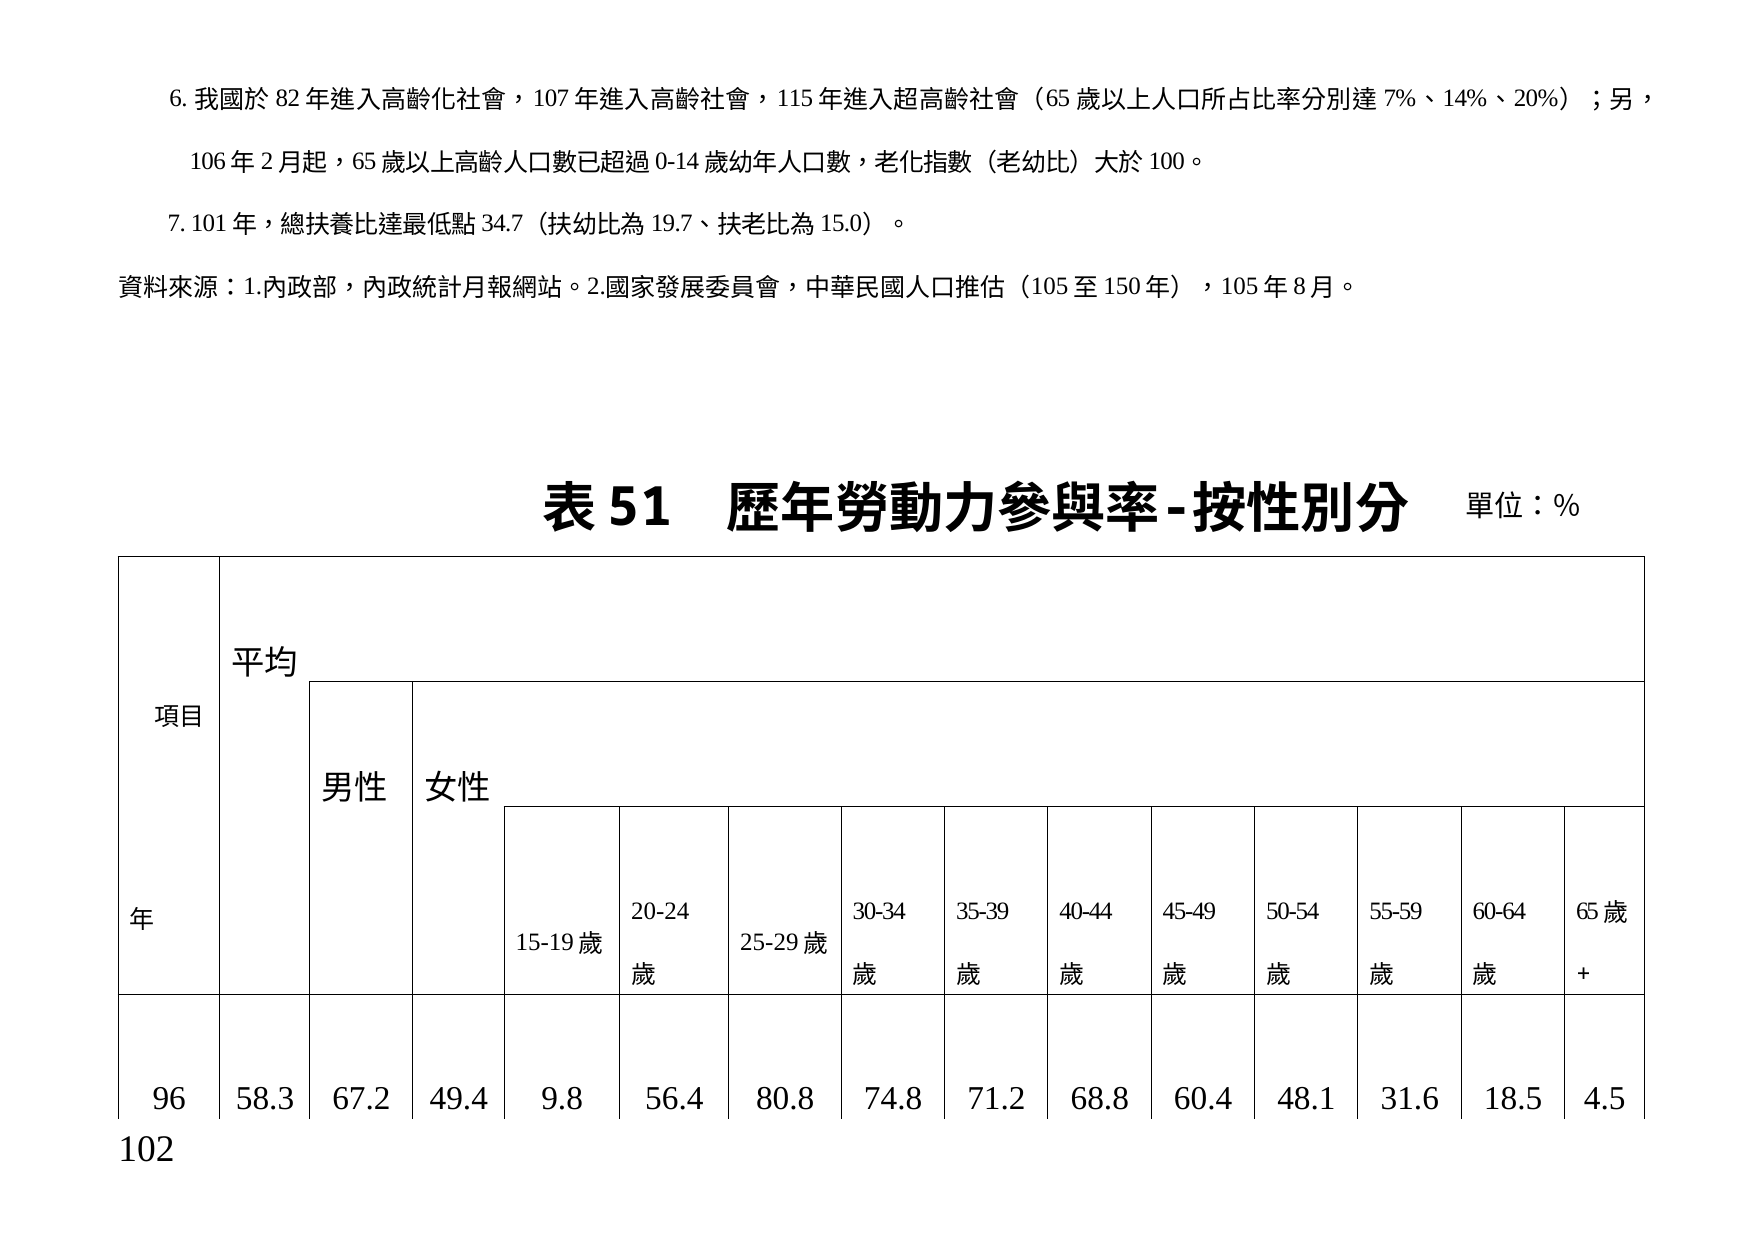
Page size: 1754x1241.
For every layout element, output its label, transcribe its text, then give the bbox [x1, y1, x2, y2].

table_cell 4.5 [1565, 995, 1644, 1118]
table_cell [1048, 682, 1151, 806]
table_cell [620, 682, 729, 806]
table_cell 31.6 [1358, 995, 1461, 1118]
table_header [620, 557, 729, 681]
table_cell 15-19歲 [505, 807, 619, 993]
table_cell [1358, 682, 1461, 806]
table_cell 25-29歲 [729, 807, 841, 993]
table_cell 96 [119, 995, 219, 1118]
table_header [1461, 557, 1564, 681]
table_cell 74.8 [842, 995, 944, 1118]
table_cell 9.8 [505, 995, 619, 1118]
table_cell [220, 681, 309, 806]
table_header 平均 [220, 557, 309, 681]
table_cell 30-34歲 [842, 807, 944, 993]
table_header [310, 557, 413, 681]
table_cell 48.1 [1255, 995, 1357, 1118]
table_cell [1151, 682, 1254, 806]
text 6. 我國於82年進入高齡化社會，107年進入高齡社會，115年進入超高齡社會（65歲以上人口所占比率分別達7%、14%、20%）；另，106年2月起，65歲以上高齡人口數已超過0-14歲幼年人口數，老化指數（老幼比）大於100。 [118, 56, 1636, 181]
table_cell [729, 682, 841, 806]
table_cell 男性 [310, 682, 412, 806]
table_cell 20-24歲 [620, 807, 728, 993]
table_cell [310, 806, 412, 993]
table_cell 35-39歲 [945, 807, 1047, 993]
table_cell 67.2 [310, 995, 412, 1118]
table_cell 55-59歲 [1358, 807, 1461, 993]
table_cell [504, 682, 619, 806]
table_header [841, 557, 944, 681]
table_cell 80.8 [729, 995, 841, 1118]
table_header [413, 557, 504, 681]
table_cell 女性 [413, 682, 504, 806]
table_header [1151, 557, 1254, 681]
table_header [1565, 557, 1644, 681]
table_cell [220, 806, 309, 993]
table_header [504, 557, 619, 681]
table_cell [1255, 682, 1358, 806]
table_cell 50-54歲 [1255, 807, 1357, 993]
table_cell [1461, 682, 1564, 806]
table_header 項目 年 [119, 557, 219, 993]
table_cell 65歲+ [1565, 807, 1644, 993]
text 表51 歷年勞動力參與率-按性別分 單位：％ [118, 431, 1582, 556]
table_cell [945, 682, 1048, 806]
text 資料來源：1.內政部，內政統計月報網站。2.國家發展委員會，中華民國人口推估（105至150年），105年8月。 [118, 243, 1651, 306]
table_cell 60-64歲 [1462, 807, 1564, 993]
table_header [945, 557, 1048, 681]
table_cell [413, 806, 504, 993]
table_header [1048, 557, 1151, 681]
table_cell 56.4 [620, 995, 728, 1118]
table_cell [841, 682, 944, 806]
table_cell 40-44歲 [1048, 807, 1151, 993]
table_cell 71.2 [945, 995, 1047, 1118]
table_cell 18.5 [1462, 995, 1564, 1118]
table_header [1255, 557, 1358, 681]
table_cell 58.3 [220, 995, 309, 1118]
table_header [729, 557, 841, 681]
table_cell 49.4 [413, 995, 504, 1118]
table_header [1358, 557, 1461, 681]
text 7. 101年，總扶養比達最低點34.7（扶幼比為19.7、扶老比為15.0）。 [118, 181, 1636, 243]
table_cell [1565, 682, 1644, 806]
table_cell 45-49歲 [1152, 807, 1254, 993]
table_cell 60.4 [1152, 995, 1254, 1118]
table_cell 68.8 [1048, 995, 1151, 1118]
